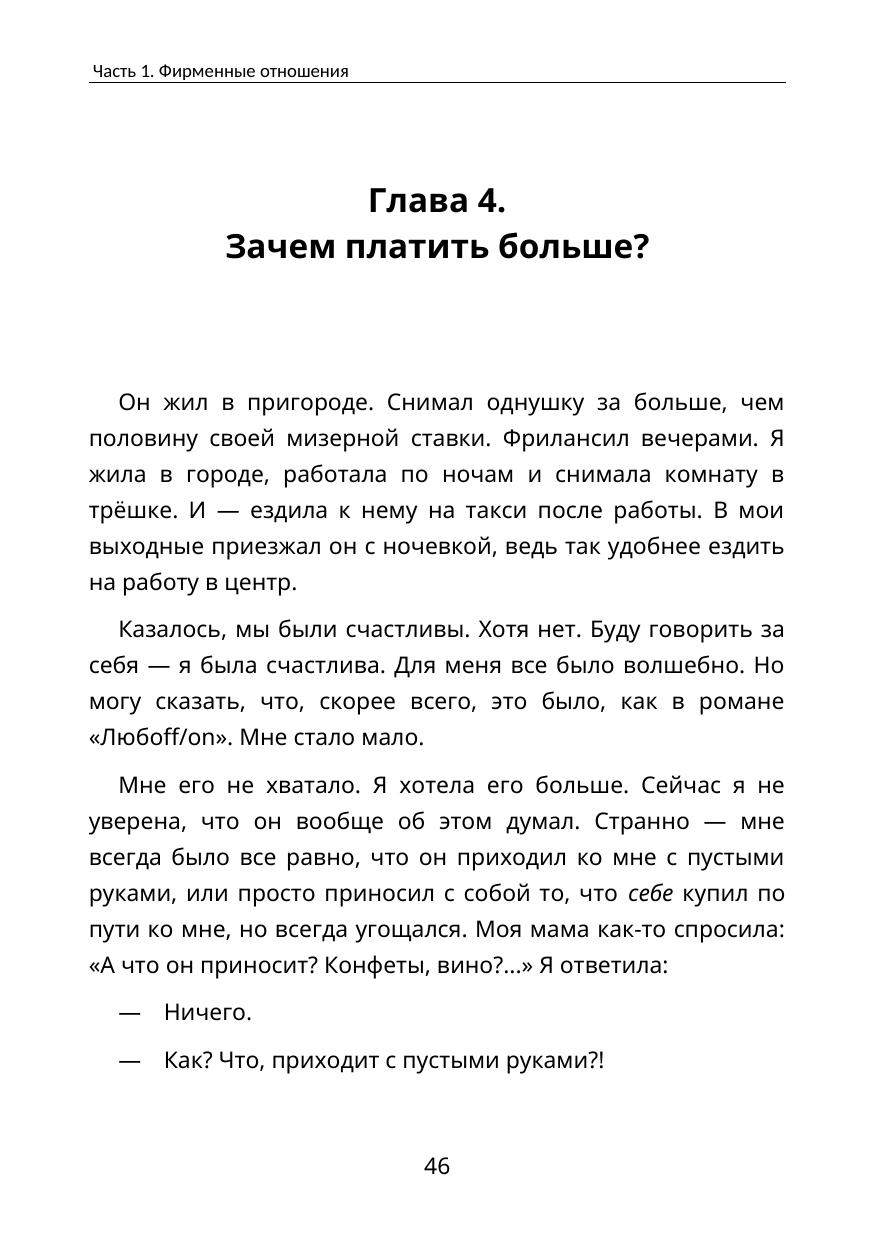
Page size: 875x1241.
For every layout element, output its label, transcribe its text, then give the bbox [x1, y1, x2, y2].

text Казалось, мы были счастливы. Хотя нет. Буду говорить за себя — я была счастлива. Для меня все было волшебно. Но могу сказать, что, скорее всего, это было, как в романе «Любоff/on». Мне стало мало. [88, 613, 786, 752]
subtitle Глава 4. Зачем платить больше? [88, 177, 786, 268]
list Как? Что, приходит с пустыми руками?! [88, 1044, 786, 1075]
list Ничего. [88, 996, 786, 1028]
text Он жил в пригороде. Снимал однушку за больше, чем половину своей мизерной ставки. Фрилансил вечерами. Я жила в городе, работала по ночам и снимала комнату в трёшке. И — ездила к нему на такси после работы. В мои выходные приезжал он с ночевкой, ведь так удобнее ездить на работу в центр. [88, 386, 786, 597]
text Мне его не хватало. Я хотела его больше. Сейчас я не уверена, что он вообще об этом думал. Странно — мне всегда было все равно, что он приходил ко мне с пустыми руками, или просто приносил с собой то, что себе купил по пути ко мне, но всегда угощался. Моя мама как-то спросила: «А что он приносит? Конфеты, вино?...» Я ответила: [88, 769, 786, 980]
